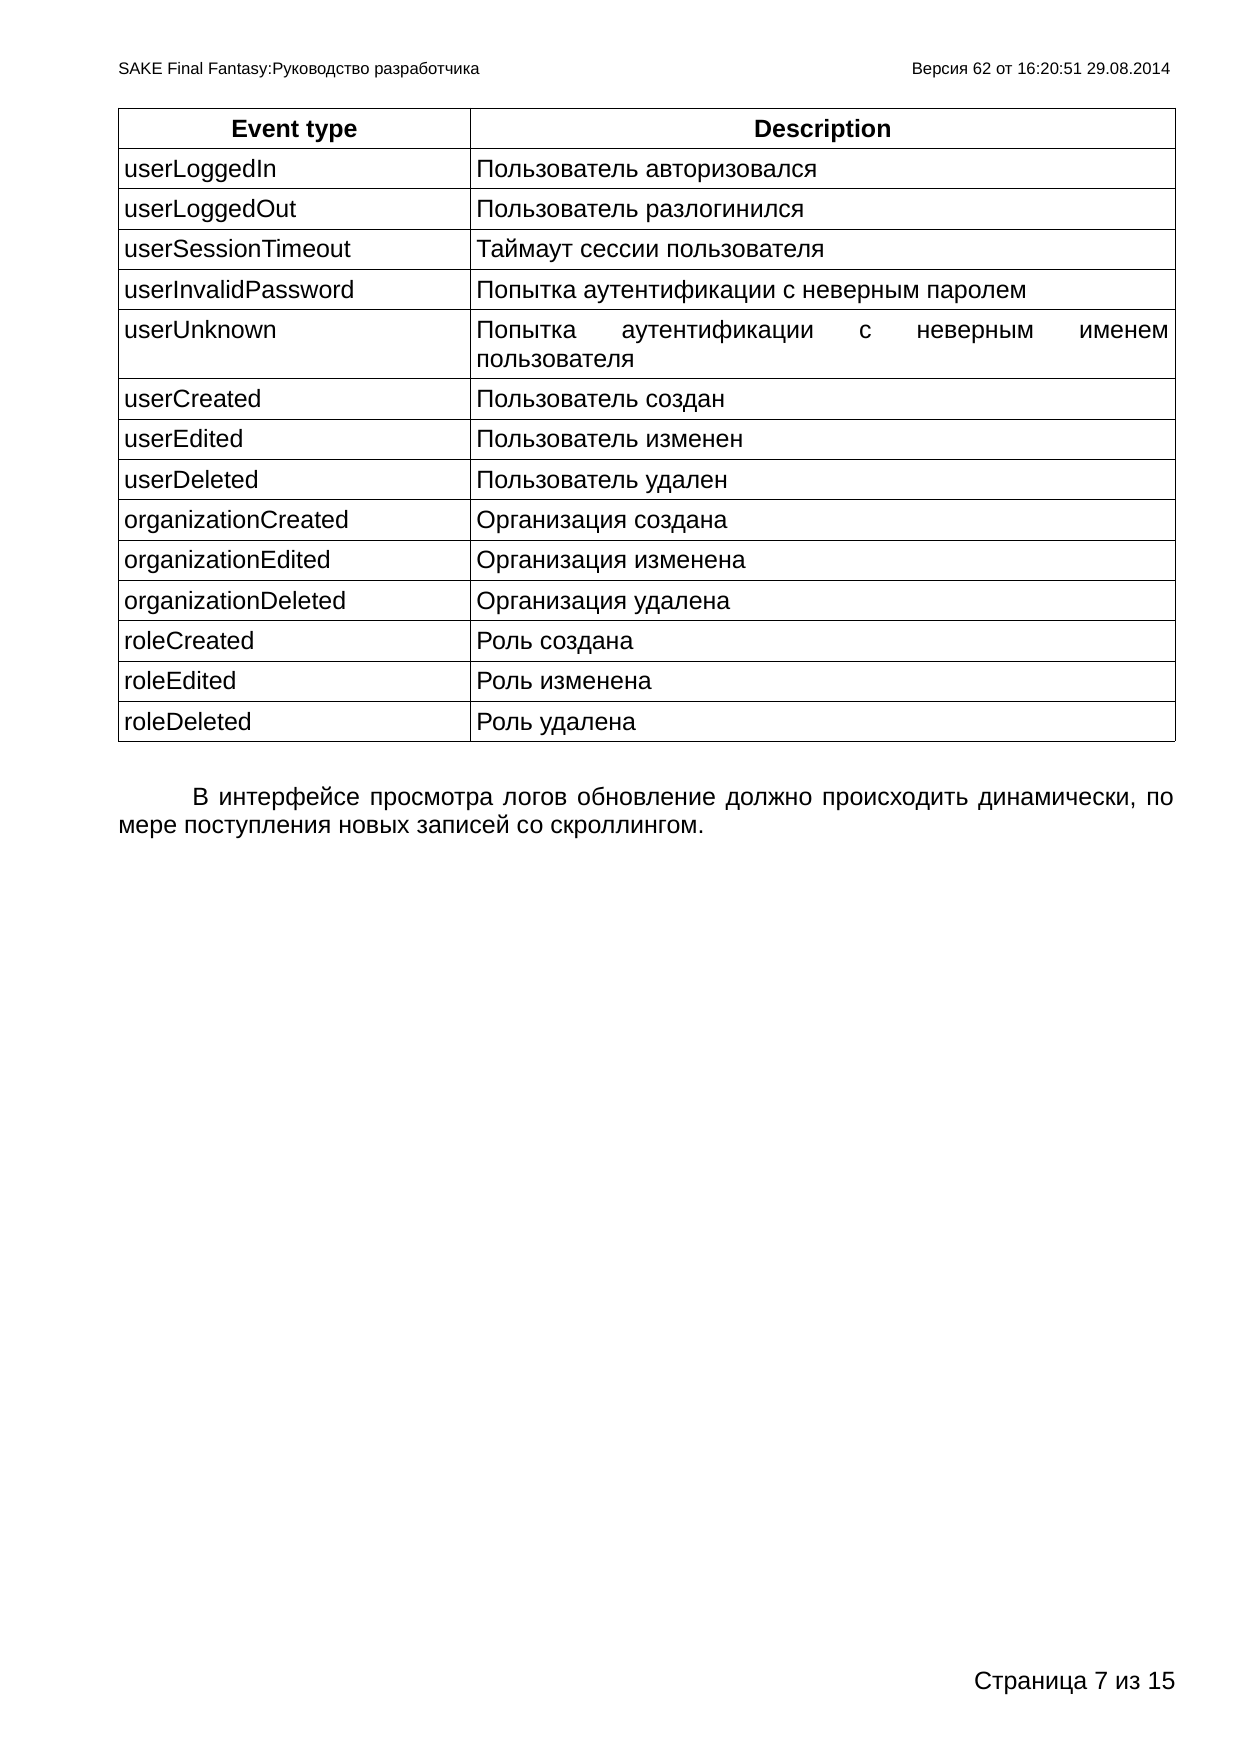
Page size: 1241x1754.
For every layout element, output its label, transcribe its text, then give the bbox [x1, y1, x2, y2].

table_cell Таймаут сессии пользователя [471, 230, 1175, 269]
table_cell Пользователь создан [471, 379, 1175, 419]
table_cell Пользователь изменен [471, 420, 1175, 459]
table_cell Пользователь удален [471, 460, 1175, 499]
table_cell roleDeleted [119, 702, 470, 741]
table_cell Пользователь авторизовался [471, 149, 1175, 188]
table_cell roleEdited [119, 662, 470, 701]
table_cell Попытка аутентификации с неверным именем пользователя [471, 310, 1175, 378]
table_cell userInvalidPassword [119, 270, 470, 309]
table_cell Роль создана [471, 621, 1175, 661]
table_cell Организация удалена [471, 581, 1175, 620]
table_cell Пользователь разлогинился [471, 189, 1175, 229]
text В интерфейсе просмотра логов обновление должно происходить динамически, по мере поступления новых записей со скроллингом. [118, 782, 1175, 839]
table_cell organizationEdited [119, 541, 470, 580]
table_cell organizationCreated [119, 500, 470, 539]
table_cell Организация изменена [471, 541, 1175, 580]
table_cell Организация создана [471, 500, 1175, 539]
table_cell userCreated [119, 379, 470, 419]
table_cell userSessionTimeout [119, 230, 470, 269]
table_cell userEdited [119, 420, 470, 459]
table_cell Роль изменена [471, 662, 1175, 701]
table_cell userLoggedOut [119, 189, 470, 229]
table_header Description [471, 109, 1175, 148]
table_cell userLoggedIn [119, 149, 470, 188]
table_cell Попытка аутентификации с неверным паролем [471, 270, 1175, 309]
table_cell roleCreated [119, 621, 470, 661]
table_cell organizationDeleted [119, 581, 470, 620]
table_cell userDeleted [119, 460, 470, 499]
table_header Event type [119, 109, 470, 148]
table_cell Роль удалена [471, 702, 1175, 741]
table_cell userUnknown [119, 310, 470, 378]
